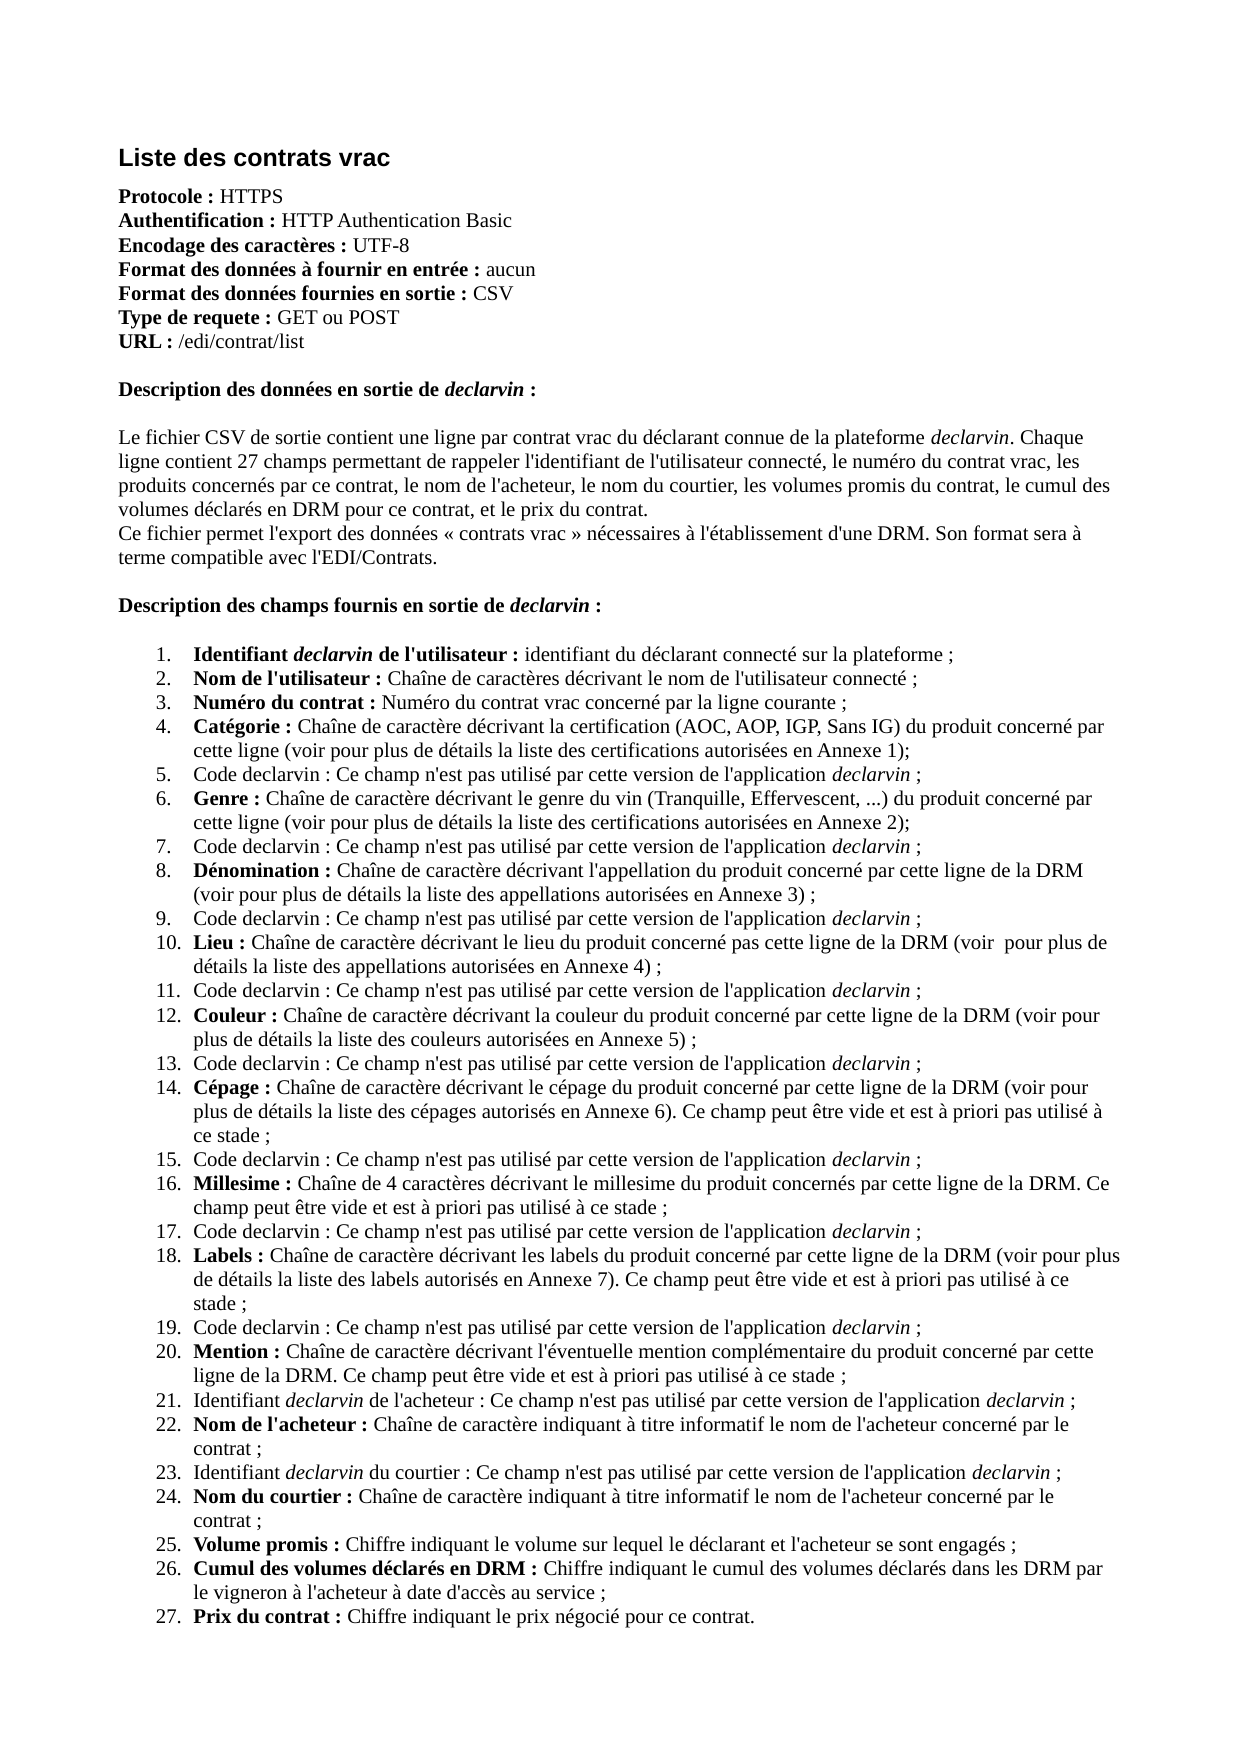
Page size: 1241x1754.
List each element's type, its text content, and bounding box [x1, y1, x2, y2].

list Volume promis : Chiffre indiquant le volume sur lequel le déclarant et l'acheteur se sont engagés ; [156, 1532, 1122, 1556]
list Nom de l'utilisateur : Chaîne de caractères décrivant le nom de l'utilisateur connecté ; [156, 666, 1122, 690]
text Description des données en sortie de declarvin : [118, 377, 1122, 401]
text Encodage des caractères : UTF-8 [118, 232, 1122, 257]
text Format des données à fournir en entrée : aucun [118, 257, 1122, 281]
text Format des données fournies en sortie : CSV [118, 281, 1122, 305]
list Millesime : Chaîne de 4 caractères décrivant le millesime du produit concernés par cette ligne de la DRM. Ce champ peut être vide et est à priori pas utilisé à ce stade ; [156, 1171, 1122, 1219]
list Cumul des volumes déclarés en DRM : Chiffre indiquant le cumul des volumes déclarés dans les DRM par le vigneron à l'acheteur à date d'accès au service ; [156, 1556, 1122, 1604]
list Labels : Chaîne de caractère décrivant les labels du produit concerné par cette ligne de la DRM (voir pour plus de détails la liste des labels autorisés en Annexe 7). Ce champ peut être vide et est à priori pas utilisé à ce stade ; [156, 1243, 1122, 1315]
list Nom du courtier : Chaîne de caractère indiquant à titre informatif le nom de l'acheteur concerné par le contrat ; [156, 1484, 1122, 1532]
list Cépage : Chaîne de caractère décrivant le cépage du produit concerné par cette ligne de la DRM (voir pour plus de détails la liste des cépages autorisés en Annexe 6). Ce champ peut être vide et est à priori pas utilisé à ce stade ; [156, 1075, 1122, 1147]
subtitle Liste des contrats vrac [118, 143, 1122, 172]
list Prix du contrat : Chiffre indiquant le prix négocié pour ce contrat. [156, 1604, 1122, 1628]
list Numéro du contrat : Numéro du contrat vrac concerné par la ligne courante ; [156, 690, 1122, 714]
text URL : /edi/contrat/list [118, 329, 1122, 353]
text Protocole : HTTPS [118, 184, 1122, 208]
list Code declarvin : Ce champ n'est pas utilisé par cette version de l'application declarvin ; [156, 978, 1122, 1002]
list Identifiant declarvin du courtier : Ce champ n'est pas utilisé par cette version de l'application declarvin ; [156, 1460, 1122, 1484]
list Catégorie : Chaîne de caractère décrivant la certification (AOC, AOP, IGP, Sans IG) du produit concerné par cette ligne (voir pour plus de détails la liste des certifications autorisées en Annexe 1); [156, 714, 1122, 762]
list Identifiant declarvin de l'acheteur : Ce champ n'est pas utilisé par cette version de l'application declarvin ; [156, 1387, 1122, 1412]
list Mention : Chaîne de caractère décrivant l'éventuelle mention complémentaire du produit concerné par cette ligne de la DRM. Ce champ peut être vide et est à priori pas utilisé à ce stade ; [156, 1339, 1122, 1387]
text Ce fichier permet l'export des données « contrats vrac » nécessaires à l'établissement d'une DRM. Son format sera à terme compatible avec l'EDI/Contrats. [118, 521, 1122, 569]
list Lieu : Chaîne de caractère décrivant le lieu du produit concerné pas cette ligne de la DRM (voir pour plus de détails la liste des appellations autorisées en Annexe 4) ; [156, 930, 1122, 978]
text Le fichier CSV de sortie contient une ligne par contrat vrac du déclarant connue de la plateforme declarvin. Chaque ligne contient 27 champs permettant de rappeler l'identifiant de l'utilisateur connecté, le numéro du contrat vrac, les produits concernés par ce contrat, le nom de l'acheteur, le nom du courtier, les volumes promis du contrat, le cumul des volumes déclarés en DRM pour ce contrat, et le prix du contrat. [118, 425, 1122, 521]
list Nom de l'acheteur : Chaîne de caractère indiquant à titre informatif le nom de l'acheteur concerné par le contrat ; [156, 1412, 1122, 1460]
list Code declarvin : Ce champ n'est pas utilisé par cette version de l'application declarvin ; [156, 1051, 1122, 1075]
list Code declarvin : Ce champ n'est pas utilisé par cette version de l'application declarvin ; [156, 906, 1122, 930]
list Couleur : Chaîne de caractère décrivant la couleur du produit concerné par cette ligne de la DRM (voir pour plus de détails la liste des couleurs autorisées en Annexe 5) ; [156, 1002, 1122, 1051]
list Code declarvin : Ce champ n'est pas utilisé par cette version de l'application declarvin ; [156, 834, 1122, 858]
text Type de requete : GET ou POST [118, 305, 1122, 329]
list Code declarvin : Ce champ n'est pas utilisé par cette version de l'application declarvin ; [156, 1315, 1122, 1339]
list Code declarvin : Ce champ n'est pas utilisé par cette version de l'application declarvin ; [156, 762, 1122, 786]
list Code declarvin : Ce champ n'est pas utilisé par cette version de l'application declarvin ; [156, 1219, 1122, 1243]
list Genre : Chaîne de caractère décrivant le genre du vin (Tranquille, Effervescent, ...) du produit concerné par cette ligne (voir pour plus de détails la liste des certifications autorisées en Annexe 2); [156, 786, 1122, 834]
text Description des champs fournis en sortie de declarvin : [118, 593, 1122, 617]
list Identifiant declarvin de l'utilisateur : identifiant du déclarant connecté sur la plateforme ; [156, 642, 1122, 666]
text Authentification : HTTP Authentication Basic [118, 208, 1122, 232]
list Dénomination : Chaîne de caractère décrivant l'appellation du produit concerné par cette ligne de la DRM (voir pour plus de détails la liste des appellations autorisées en Annexe 3) ; [156, 858, 1122, 906]
list Code declarvin : Ce champ n'est pas utilisé par cette version de l'application declarvin ; [156, 1147, 1122, 1171]
